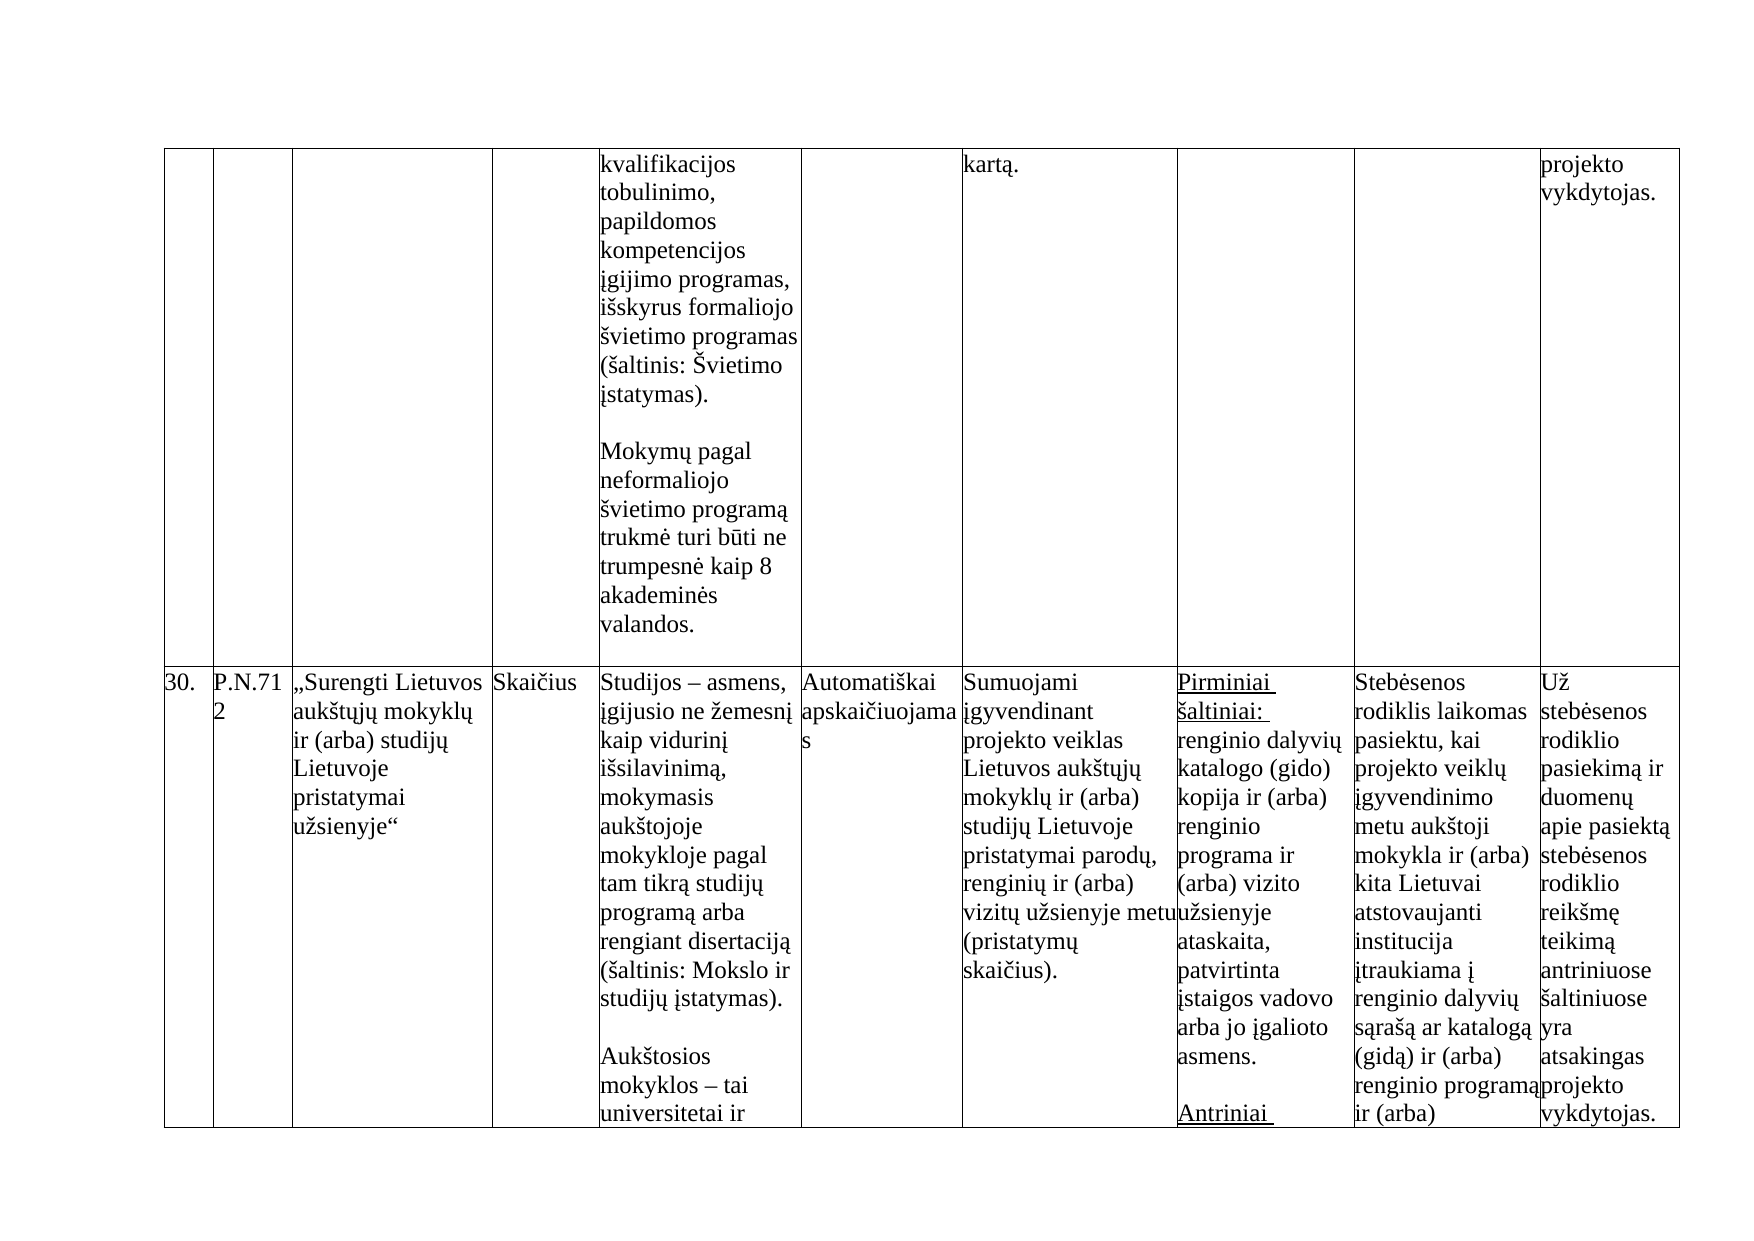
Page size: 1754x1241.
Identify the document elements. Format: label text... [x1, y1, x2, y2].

table_cell Stebėsenos rodiklis laikomas pasiektu, kai projekto veiklų įgyvendinimo metu aukštoji mokykla ir (arba) kita Lietuvai atstovaujanti institucija įtraukiama į renginio dalyvių sąrašą ar katalogą (gidą) ir (arba) renginio programą ir (arba) [1355, 667, 1540, 1127]
table_cell kvalifikacijos tobulinimo, papildomos kompetencijos įgijimo programas, išskyrus formaliojo švietimo programas (šaltinis: Švietimo įstatymas). Mokymų pagal neformaliojo švietimo programą trukmė turi būti ne trumpesnė kaip 8 akademinės valandos. [600, 149, 801, 666]
table_cell [1178, 149, 1354, 666]
table_cell [214, 149, 292, 666]
table_cell Pirminiai šaltiniai: renginio dalyvių katalogo (gido) kopija ir (arba) renginio programa ir (arba) vizito užsienyje ataskaita, patvirtinta įstaigos vadovo arba jo įgalioto asmens. Antriniai [1178, 667, 1354, 1127]
table_cell „Surengti Lietuvos aukštųjų mokyklų ir (arba) studijų Lietuvoje pristatymai užsienyje“ [293, 667, 492, 1127]
table_cell [802, 149, 962, 666]
table_cell [293, 149, 492, 666]
table_cell Studijos – asmens, įgijusio ne žemesnį kaip vidurinį išsilavinimą, mokymasis aukštojoje mokykloje pagal tam tikrą studijų programą arba rengiant disertaciją (šaltinis: Mokslo ir studijų įstatymas). Aukštosios mokyklos – tai universitetai ir [600, 667, 801, 1127]
table_cell P.N.712 [214, 667, 292, 1127]
table_cell kartą. [963, 149, 1177, 666]
table_cell [493, 149, 599, 666]
table_cell Už stebėsenos rodiklio pasiekimą ir duomenų apie pasiektą stebėsenos rodiklio reikšmę teikimą antriniuose šaltiniuose yra atsakingas projekto vykdytojas. [1541, 667, 1679, 1127]
table_cell Automatiškai apskaičiuojamas [802, 667, 962, 1127]
table_cell projekto vykdytojas. [1541, 149, 1679, 666]
table_cell 30. [165, 667, 213, 1127]
table_cell [165, 149, 213, 666]
table_cell Sumuojami įgyvendinant projekto veiklas Lietuvos aukštųjų mokyklų ir (arba) studijų Lietuvoje pristatymai parodų, renginių ir (arba) vizitų užsienyje metu (pristatymų skaičius). [963, 667, 1177, 1127]
table_cell Skaičius [493, 667, 599, 1127]
table_cell [1355, 149, 1540, 666]
